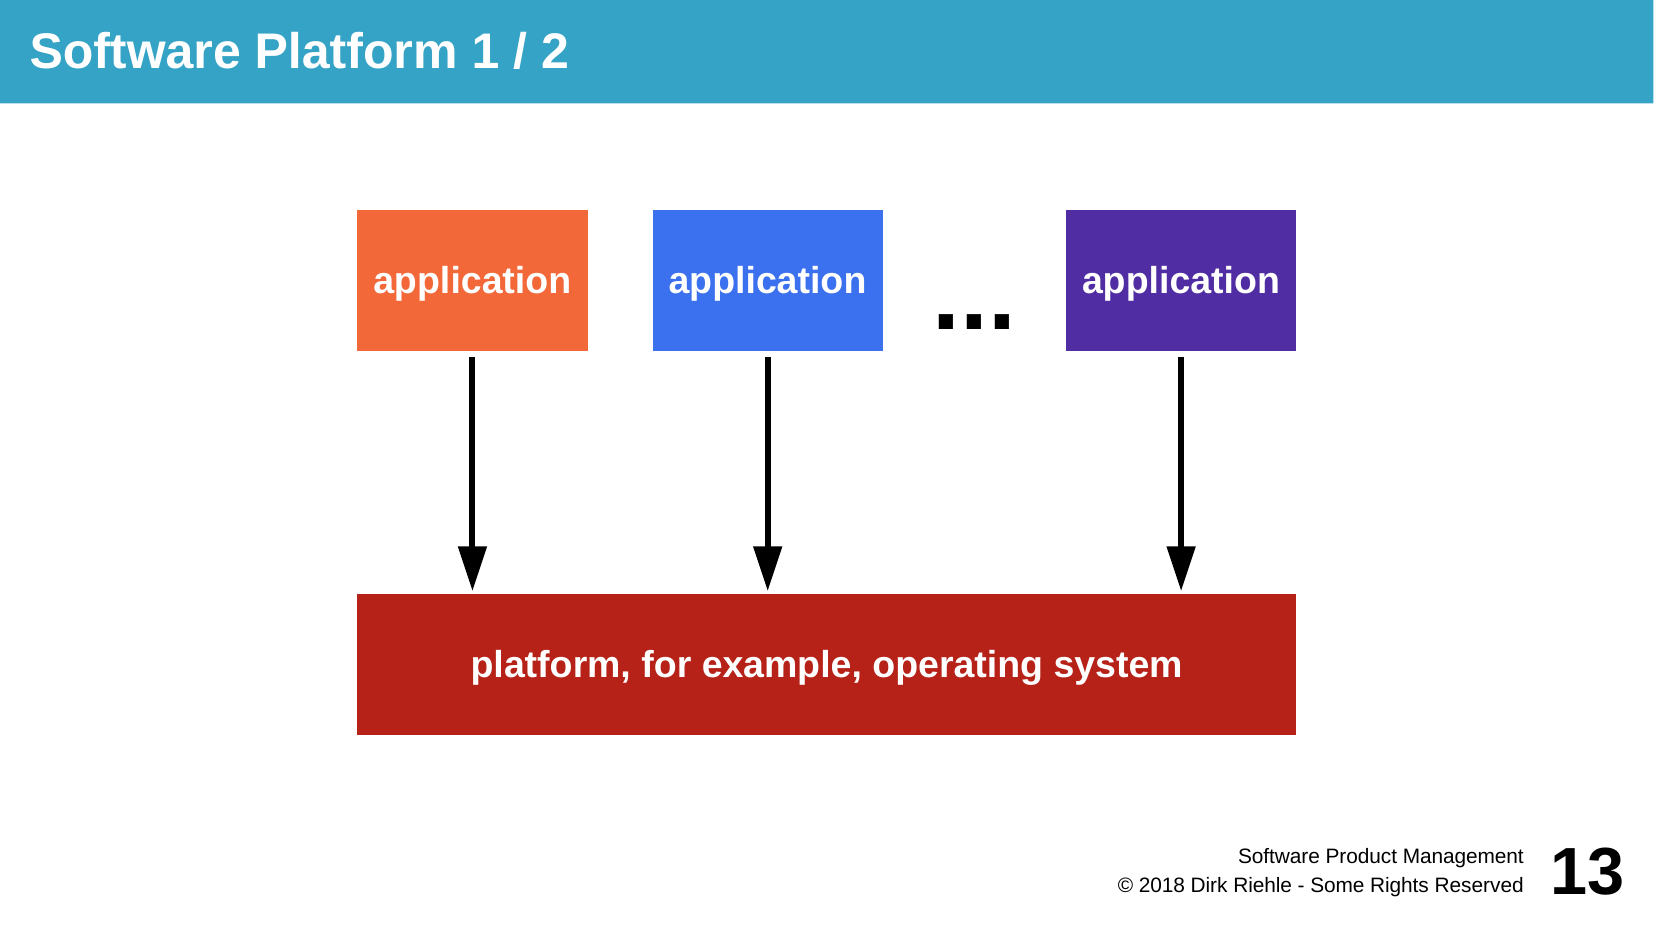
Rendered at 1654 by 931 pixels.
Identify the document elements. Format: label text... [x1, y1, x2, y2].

title Software Platform 1 / 2 [0, 0, 1654, 104]
text_box ... [885, 206, 1063, 384]
text_box application [354, 206, 591, 355]
text_box application [1062, 206, 1300, 355]
text_box application [649, 206, 886, 355]
text_box platform, for example, operating system [354, 590, 1300, 739]
